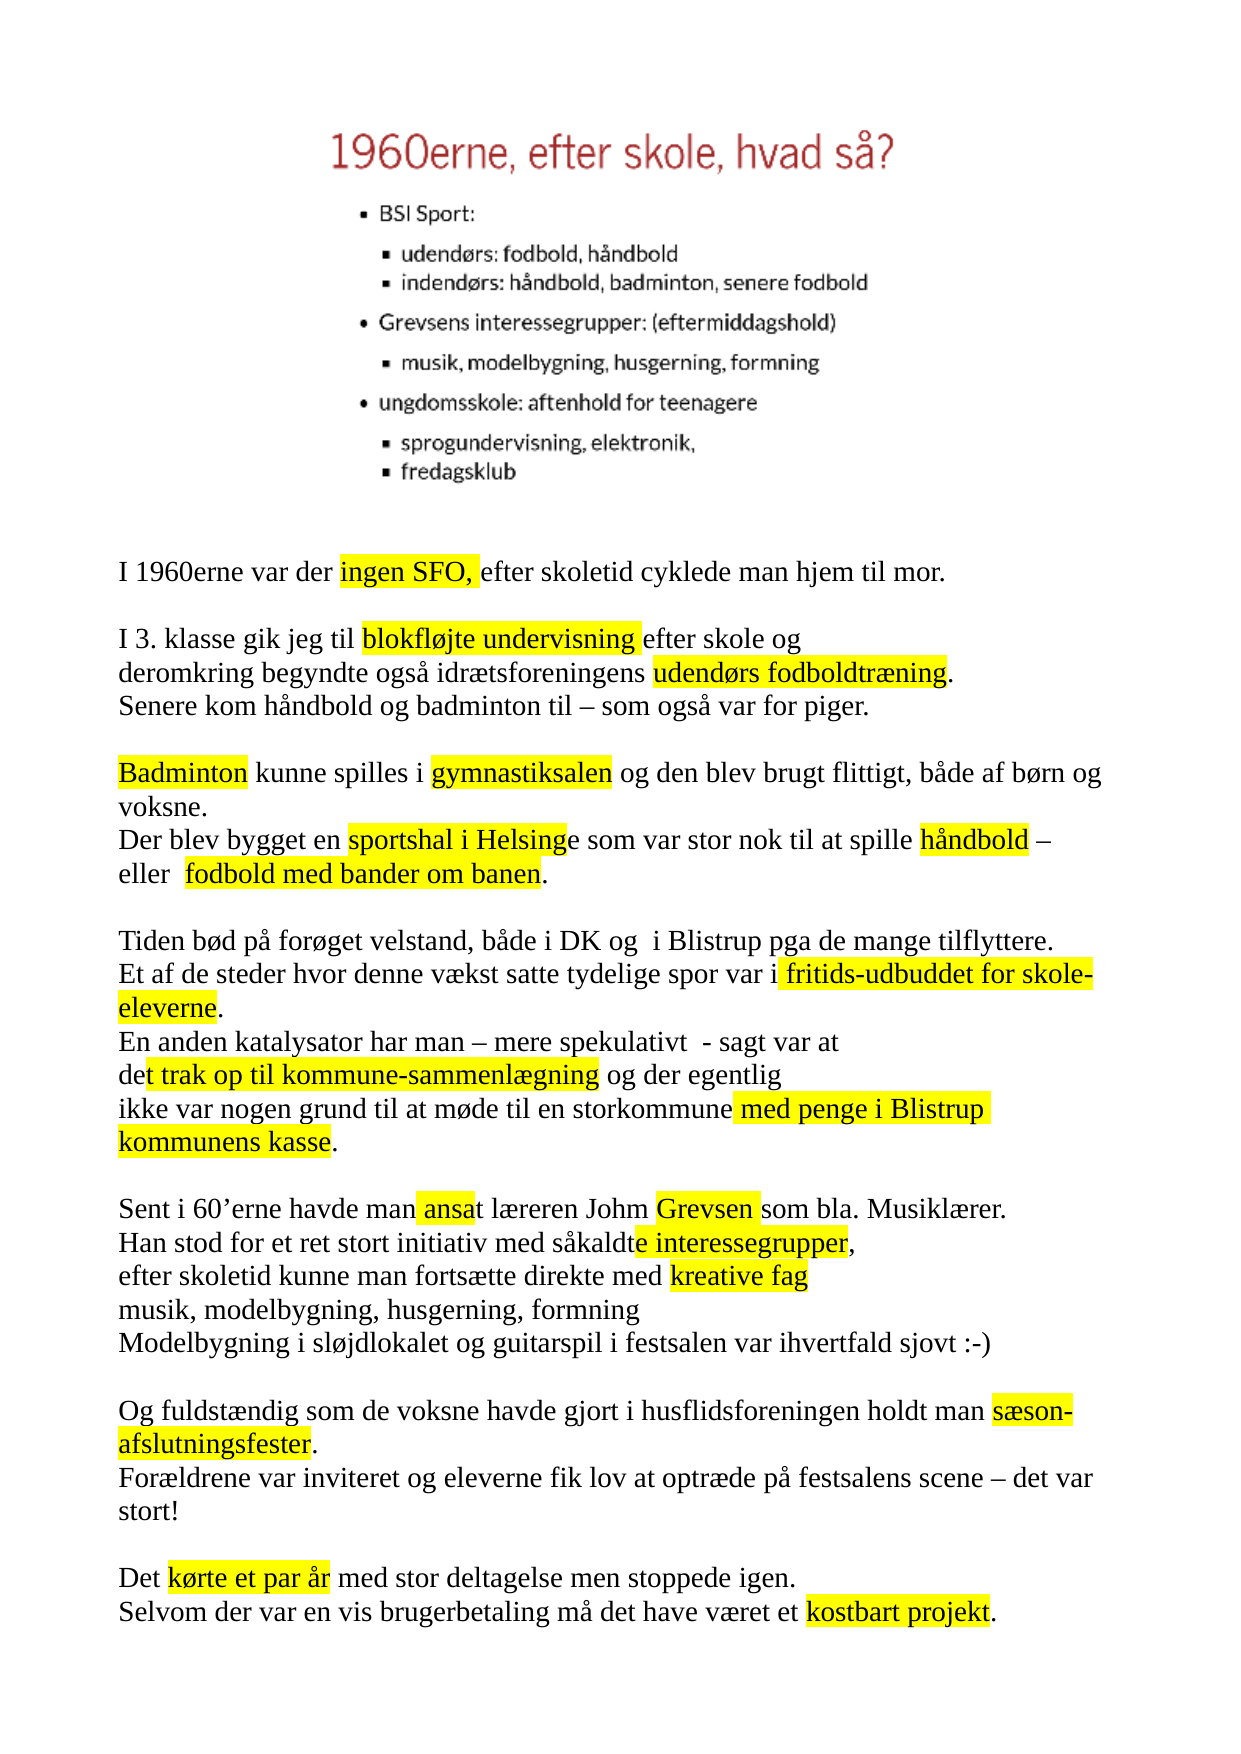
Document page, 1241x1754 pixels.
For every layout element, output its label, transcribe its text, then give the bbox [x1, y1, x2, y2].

text Forældrene var inviteret og eleverne fik lov at optræde på festsalens scene – det var stort! [118, 1460, 1122, 1527]
text I 3. klasse gik jeg til blokfløjte undervisning efter skole og [118, 621, 1122, 655]
text Et af de steder hvor denne vækst satte tydelige spor var i fritids-udbuddet for skole-eleverne. [118, 957, 1122, 1024]
text Selvom der var en vis brugerbetaling må det have været et kostbart projekt. [118, 1594, 1122, 1627]
text Og fuldstændig som de voksne havde gjort i husflidsforeningen holdt man sæson-afslutningsfester. [118, 1393, 1122, 1460]
text Badminton kunne spilles i gymnastiksalen og den blev brugt flittigt, både af børn og voksne. [118, 755, 1122, 822]
picture [314, 118, 926, 522]
text Han stod for et ret stort initiativ med såkaldte interessegrupper, [118, 1225, 1122, 1258]
text Der blev bygget en sportshal i Helsinge som var stor nok til at spille håndbold – eller fodbold med bander om banen. [118, 822, 1122, 889]
text En anden katalysator har man – mere spekulativt - sagt var at [118, 1024, 1122, 1057]
text I 1960erne var der ingen SFO, efter skoletid cyklede man hjem til mor. [118, 554, 1122, 588]
text Sent i 60’erne havde man ansat læreren Johm Grevsen som bla. Musiklærer. [118, 1191, 1122, 1225]
text Tiden bød på forøget velstand, både i DK og i Blistrup pga de mange tilflyttere. [118, 923, 1122, 957]
text deromkring begyndte også idrætsforeningens udendørs fodboldtræning. [118, 655, 1122, 688]
text Det kørte et par år med stor deltagelse men stoppede igen. [118, 1560, 1122, 1594]
text Senere kom håndbold og badminton til – som også var for piger. [118, 688, 1122, 722]
text musik, modelbygning, husgerning, formning [118, 1292, 1122, 1326]
text Modelbygning i sløjdlokalet og guitarspil i festsalen var ihvertfald sjovt :-) [118, 1326, 1122, 1359]
text det trak op til kommune-sammenlægning og der egentlig [118, 1057, 1122, 1091]
text efter skoletid kunne man fortsætte direkte med kreative fag [118, 1258, 1122, 1292]
text ikke var nogen grund til at møde til en storkommune med penge i Blistrup kommunens kasse. [118, 1091, 1122, 1158]
